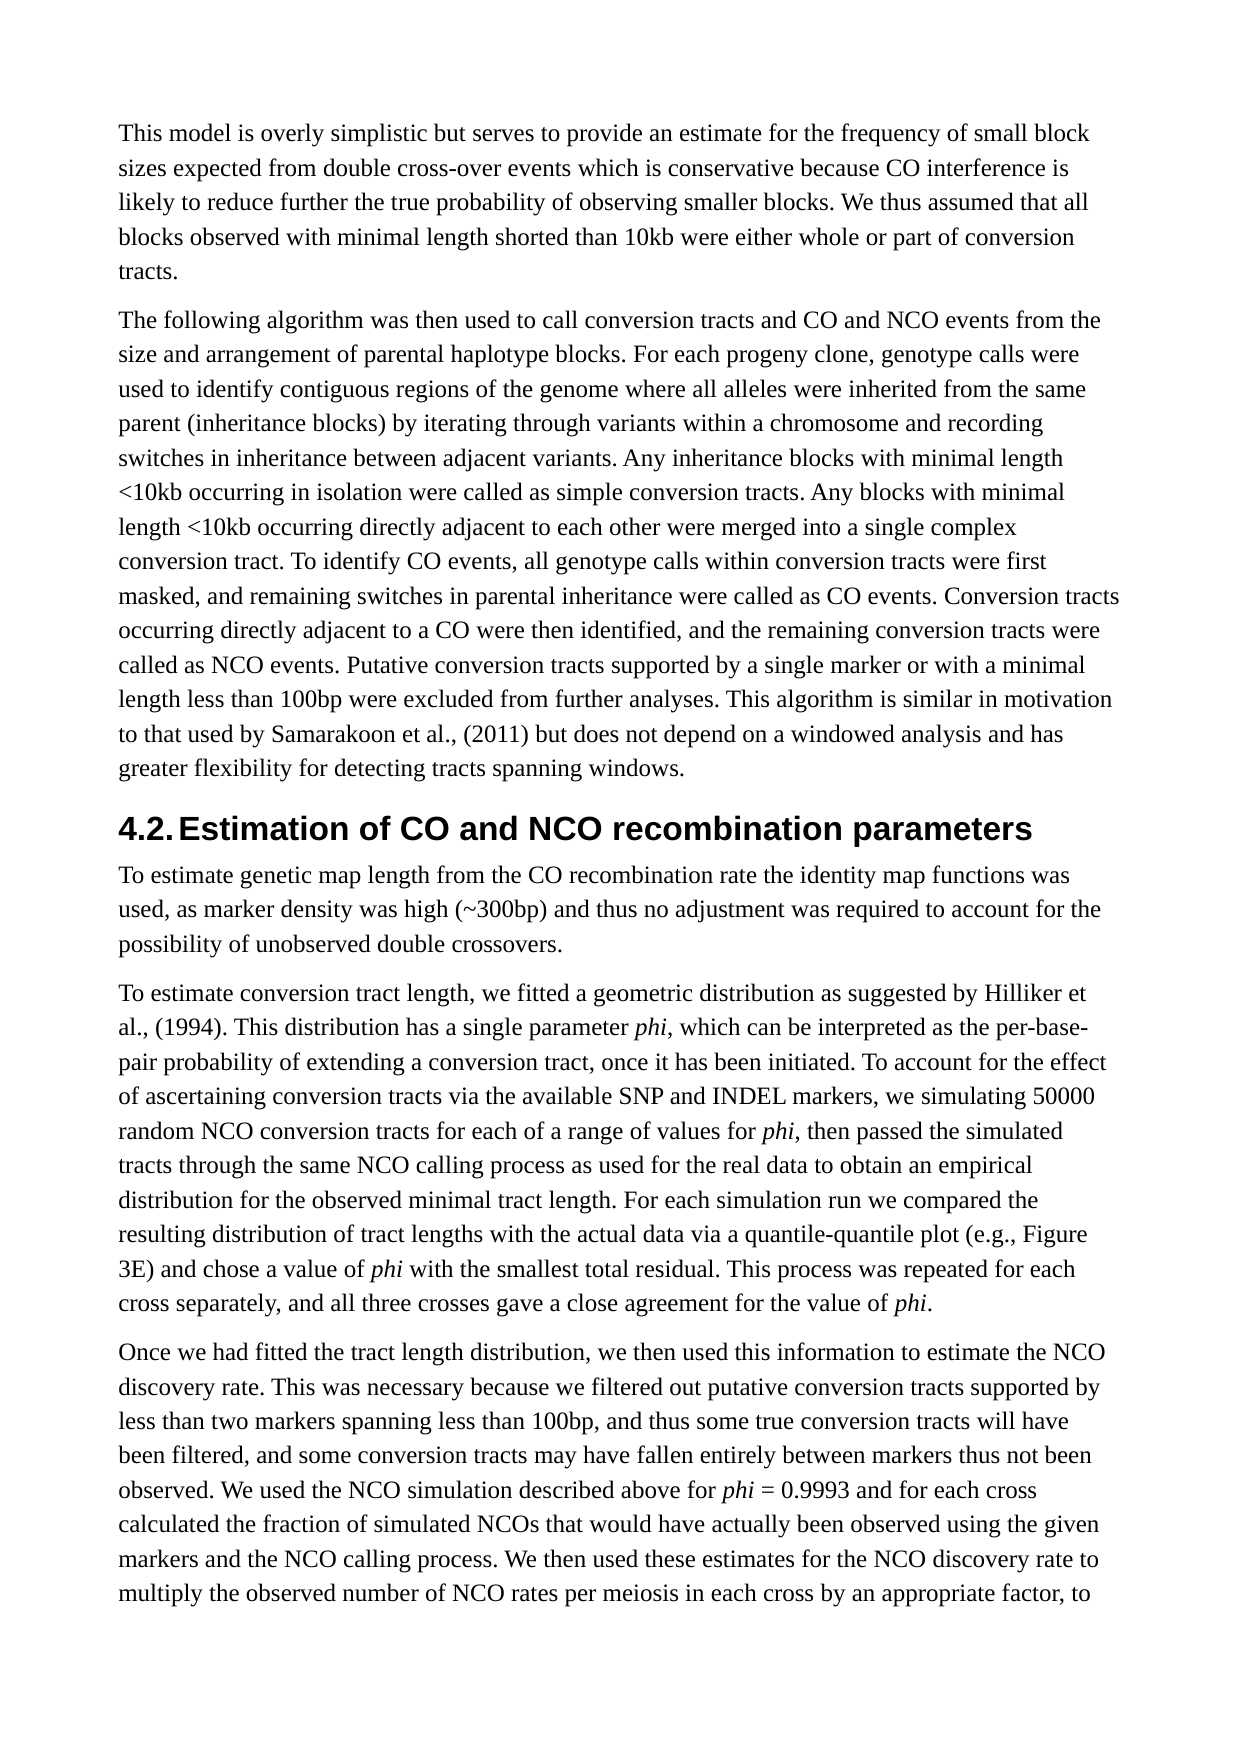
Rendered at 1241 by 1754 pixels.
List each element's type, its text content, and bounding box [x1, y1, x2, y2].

subtitle Estimation of CO and NCO recombination parameters [118, 809, 1122, 847]
text Once we had fitted the tract length distribution, we then used this information to estimate the NCO discovery rate. This was necessary because we filtered out putative conversion tracts supported by less than two markers spanning less than 100bp, and thus some true conversion tracts will have been filtered, and some conversion tracts may have fallen entirely between markers thus not been observed. We used the NCO simulation described above for phi = 0.9993 and for each cross calculated the fraction of simulated NCOs that would have actually been observed using the given markers and the NCO calling process. We then used these estimates for the NCO discovery rate to multiply the observed number of NCO rates per meiosis in each cross by an appropriate factor, to [118, 1337, 1122, 1607]
text To estimate genetic map length from the CO recombination rate the identity map functions was used, as marker density was high (~300bp) and thus no adjustment was required to account for the possibility of unobserved double crossovers. [118, 860, 1122, 957]
text The following algorithm was then used to call conversion tracts and CO and NCO events from the size and arrangement of parental haplotype blocks. For each progeny clone, genotype calls were used to identify contiguous regions of the genome where all alleles were inherited from the same parent (inheritance blocks) by iterating through variants within a chromosome and recording switches in inheritance between adjacent variants. Any inheritance blocks with minimal length <10kb occurring in isolation were called as simple conversion tracts. Any blocks with minimal length <10kb occurring directly adjacent to each other were merged into a single complex conversion tract. To identify CO events, all genotype calls within conversion tracts were first masked, and remaining switches in parental inheritance were called as CO events. Conversion tracts occurring directly adjacent to a CO were then identified, and the remaining conversion tracts were called as NCO events. Putative conversion tracts supported by a single marker or with a minimal length less than 100bp were excluded from further analyses. This algorithm is similar in motivation to that used by Samarakoon et al., (2011)⁠ but does not depend on a windowed analysis and has greater flexibility for detecting tracts spanning windows. [118, 305, 1122, 782]
text This model is overly simplistic but serves to provide an estimate for the frequency of small block sizes expected from double cross-over events which is conservative because CO interference is likely to reduce further the true probability of observing smaller blocks. We thus assumed that all blocks observed with minimal length shorted than 10kb were either whole or part of conversion tracts. [118, 118, 1122, 285]
text To estimate conversion tract length, we fitted a geometric distribution as suggested by Hilliker et al., (1994)⁠. This distribution has a single parameter phi, which can be interpreted as the per-base-pair probability of extending a conversion tract, once it has been initiated. To account for the effect of ascertaining conversion tracts via the available SNP and INDEL markers, we simulating 50000 random NCO conversion tracts for each of a range of values for phi, then passed the simulated tracts through the same NCO calling process as used for the real data to obtain an empirical distribution for the observed minimal tract length. For each simulation run we compared the resulting distribution of tract lengths with the actual data via a quantile-quantile plot (e.g., Figure 3E) and chose a value of phi with the smallest total residual. This process was repeated for each cross separately, and all three crosses gave a close agreement for the value of phi. [118, 978, 1122, 1317]
